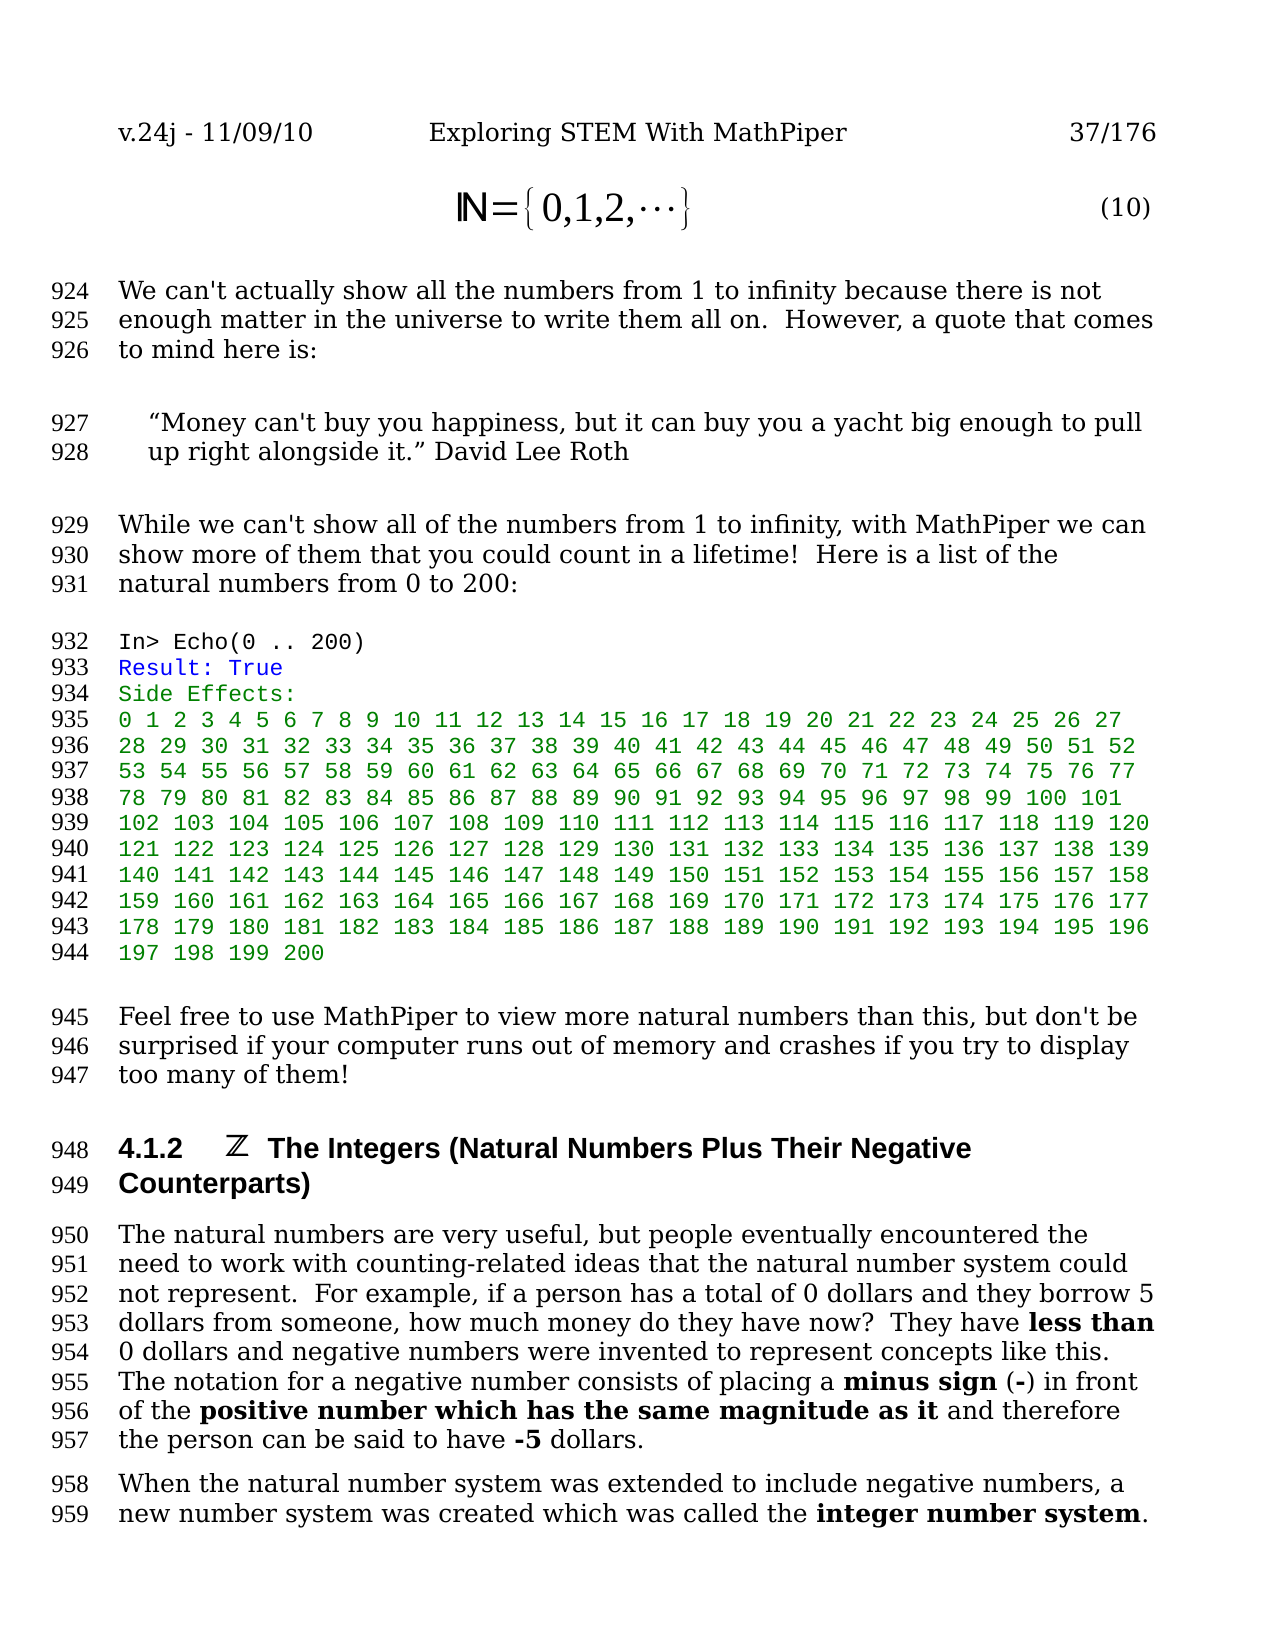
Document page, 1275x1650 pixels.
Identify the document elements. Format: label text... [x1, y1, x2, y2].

table_header (10) [1041, 177, 1157, 238]
table_header [118, 177, 1041, 238]
text 0 1 2 3 4 5 6 7 8 9 10 11 12 13 14 15 16 17 18 19 20 21 22 23 24 25 26 27 28 29 30 31 32 33 34 35 36 37 38 39 40 41 42 43 44 45 46 47 48 49 50 51 52 53 54 55 56 57 58 59 60 61 62 63 64 65 66 67 68 69 70 71 72 73 74 75 76 77 78 79 80 81 82 83 84 85 86 87 88 89 90 91 92 93 94 95 96 97 98 99 100 101 102 103 104 105 106 107 108 109 110 111 112 113 114 115 116 117 118 119 120 121 122 123 124 125 126 127 128 129 130 131 132 133 134 135 136 137 138 139 140 141 142 143 144 145 146 147 148 149 150 151 152 153 154 155 156 157 158 159 160 161 162 163 164 165 166 167 168 169 170 171 172 173 174 175 176 177 178 179 180 181 182 183 184 185 186 187 188 189 190 191 192 193 194 195 196 197 198 199 200 [118, 708, 1157, 967]
text While we can't show all of the numbers from 1 to infinity, with MathPiper we can show more of them that you could count in a lifetime! Here is a list of the natural numbers from 0 to 200: [118, 511, 1157, 598]
text The natural numbers are very useful, but people eventually encountered the need to work with counting-related ideas that the natural number system could not represent. For example, if a person has a total of 0 dollars and they borrow 5 dollars from someone, how much money do they have now? They have less than 0 dollars and negative numbers were invented to represent concepts like this. The notation for a negative number consists of placing a minus sign (-) in front of the positive number which has the same magnitude as it and therefore the person can be said to have -5 dollars. [118, 1221, 1157, 1455]
text In> Echo(0 .. 200) [118, 630, 1157, 656]
text When the natural number system was extended to include negative numbers, a new number system was created which was called the integer number system. [118, 1470, 1157, 1528]
text Side Effects: [118, 682, 1157, 708]
text Feel free to use MathPiper to view more natural numbers than this, but don't be surprised if your computer runs out of memory and crashes if you try to display too many of them! [118, 1002, 1157, 1090]
text Result: True [118, 656, 1157, 682]
text We can't actually show all the numbers from 1 to infinity because there is not enough matter in the universe to write them all on. However, a quote that comes to mind here is: [118, 277, 1157, 364]
subtitle The Integers (Natural Numbers Plus Their Negative Counterparts) [118, 1129, 1157, 1199]
text “Money can't buy you happiness, but it can buy you a yacht big enough to pull up right alongside it.” David Lee Roth [148, 408, 1157, 467]
